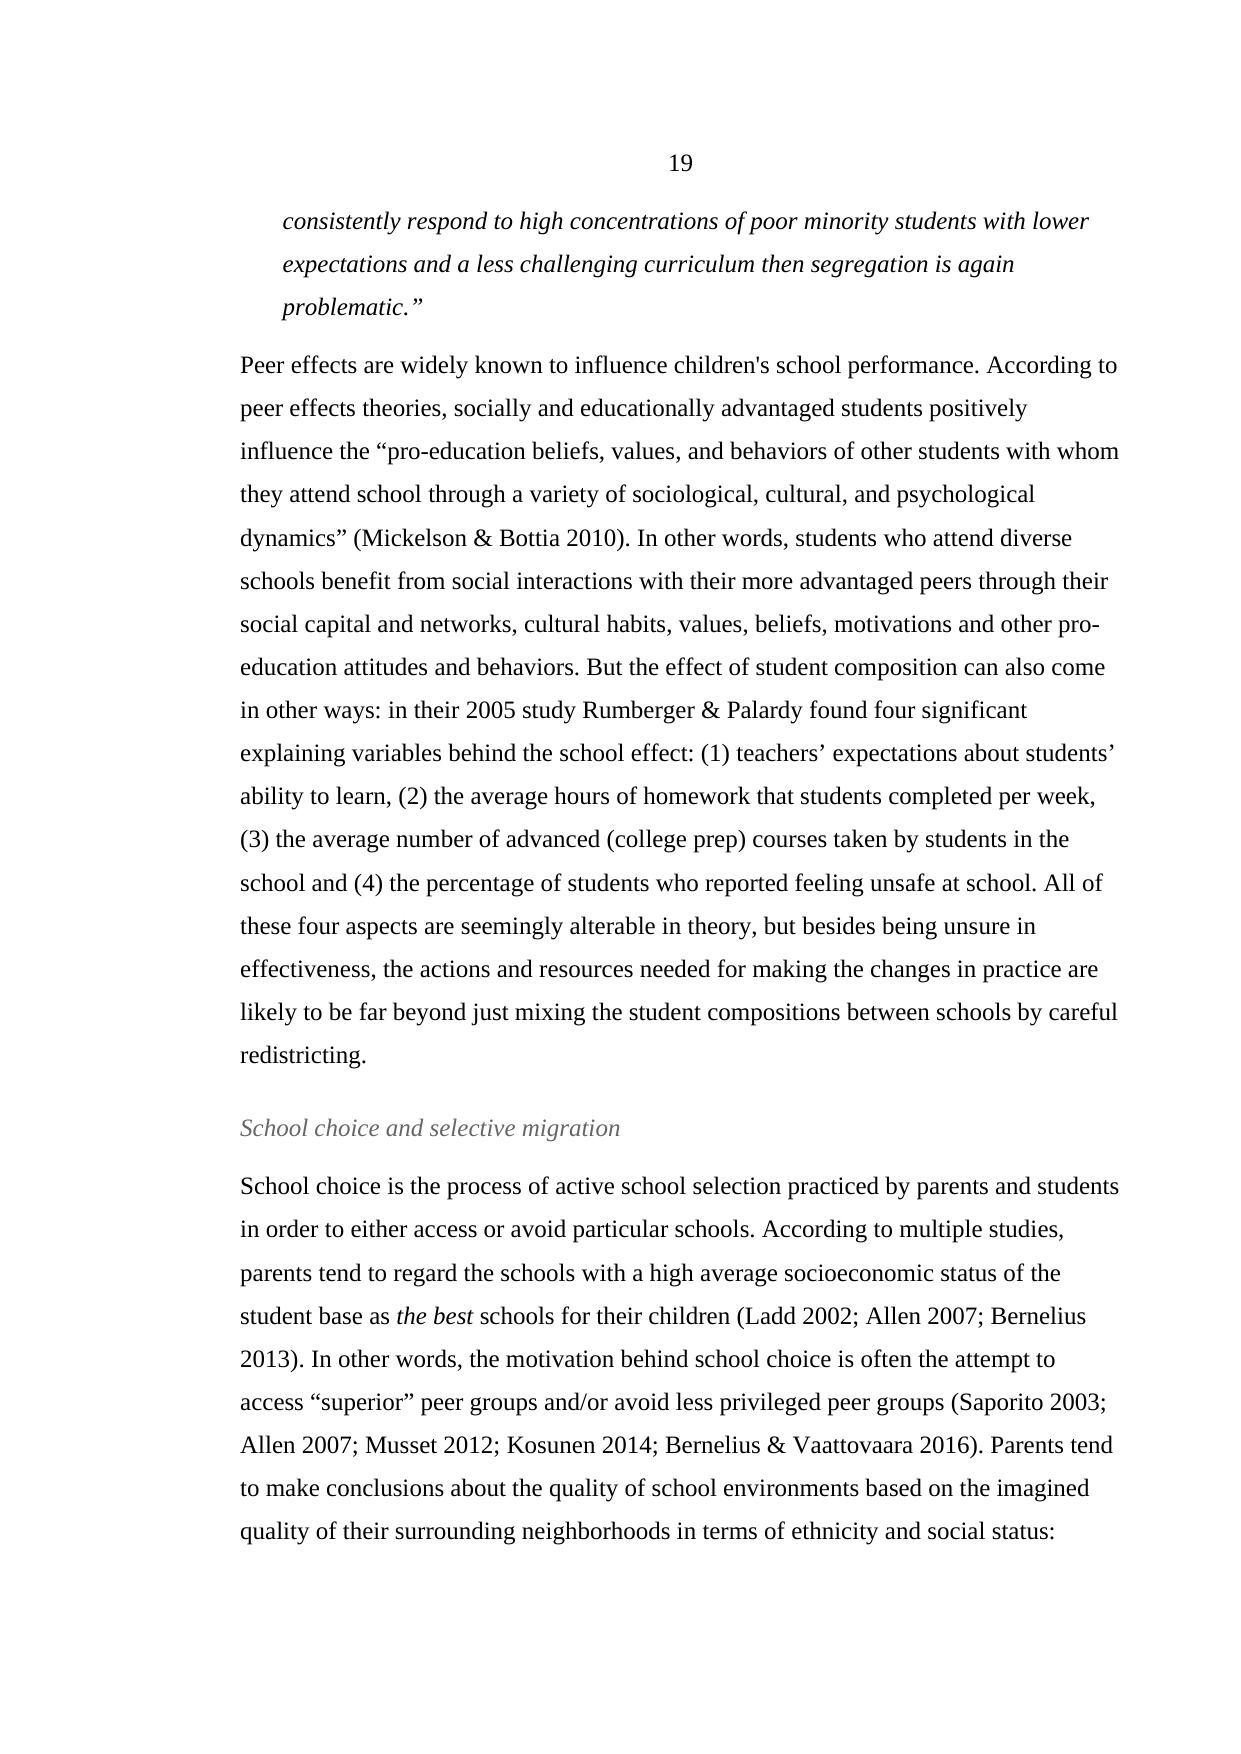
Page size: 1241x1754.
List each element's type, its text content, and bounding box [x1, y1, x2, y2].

text School choice is the process of active school selection practiced by parents and students in order to either access or avoid particular schools. According to multiple studies, parents tend to regard the schools with a high average socioeconomic status of the student base as the best schools for their children (Ladd 2002; Allen 2007; Bernelius 2013). In other words, the motivation behind school choice is often the attempt to access “superior” peer groups and/or avoid less privileged peer groups (Saporito 2003; Allen 2007; Musset 2012; Kosunen 2014; Bernelius & Vaattovaara 2016). Parents tend to make conclusions about the quality of school environments based on the imagined quality of their surrounding neighborhoods in terms of ethnicity and social status: [240, 1171, 1121, 1545]
text consistently respond to high concentrations of poor minority students with lower expectations and a less challenging curriculum then segregation is again problematic.” [282, 206, 1121, 321]
subtitle School choice and selective migration [240, 1113, 1121, 1142]
text Peer effects are widely known to influence children's school performance. According to peer effects theories, socially and educationally advantaged students positively influence the “pro-education beliefs, values, and behaviors of other students with whom they attend school through a variety of sociological, cultural, and psychological dynamics” (Mickelson & Bottia 2010). In other words, students who attend diverse schools benefit from social interactions with their more advantaged peers through their social capital and networks, cultural habits, values, beliefs, motivations and other pro-education attitudes and behaviors. But the effect of student composition can also come in other ways: in their 2005 study Rumberger & Palardy found four significant explaining variables behind the school effect: (1) teachers’ expectations about students’ ability to learn, (2) the average hours of homework that students completed per week, (3) the average number of advanced (college prep) courses taken by students in the school and (4) the percentage of students who reported feeling unsafe at school. All of these four aspects are seemingly alterable in theory, but besides being unsure in effectiveness, the actions and resources needed for making the changes in practice are likely to be far beyond just mixing the student compositions between schools by careful redistricting. [240, 350, 1121, 1069]
